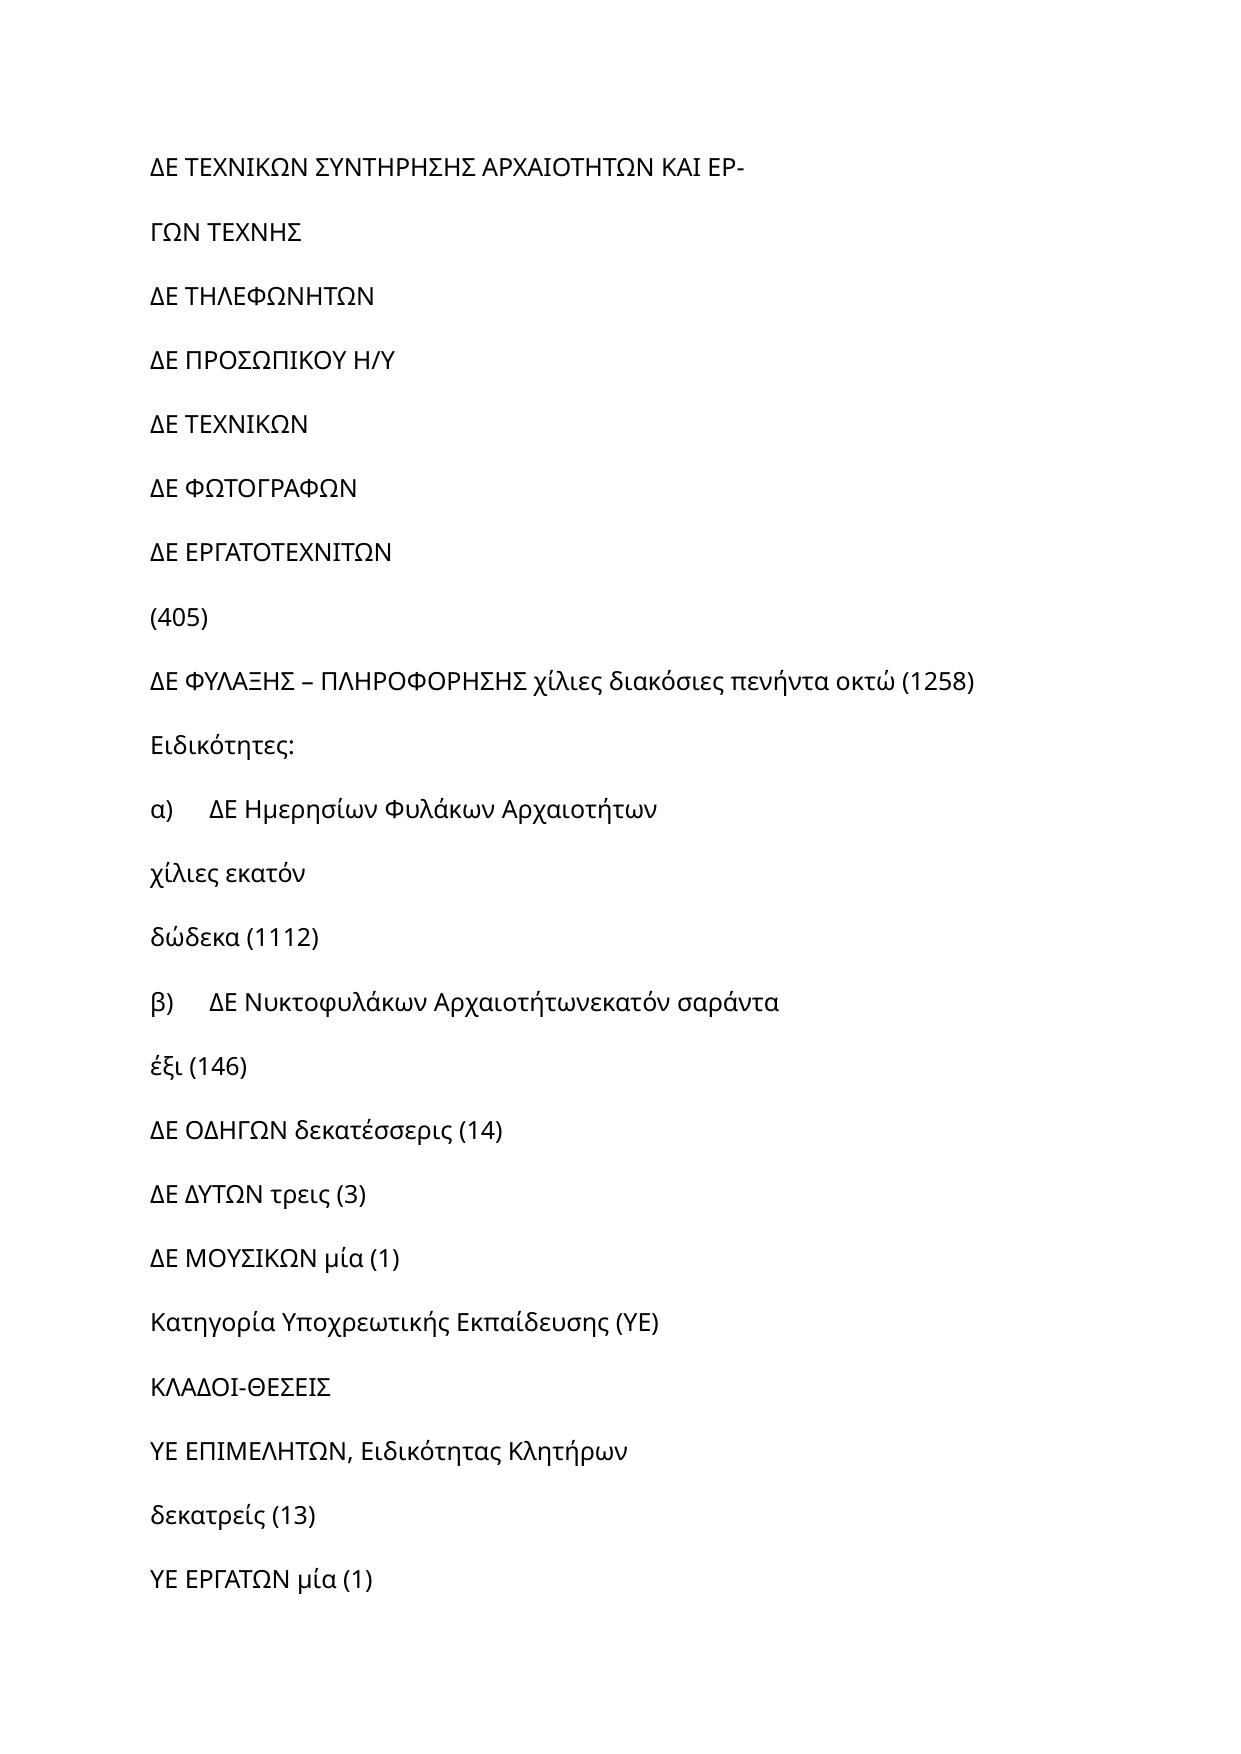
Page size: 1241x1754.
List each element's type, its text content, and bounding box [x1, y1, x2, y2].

text ΔΕ ΜΟΥΣΙΚΩΝ μία (1) [150, 1241, 1090, 1275]
text δώδεκα (1112) [150, 920, 1090, 954]
text (405) [150, 599, 1090, 633]
list α) ΔΕ Ημερησίων Φυλάκων Αρχαιοτήτων [150, 792, 1090, 826]
text ΥΕ ΕΠΙΜΕΛΗΤΩΝ, Ειδικότητας Κλητήρων [150, 1433, 1090, 1467]
text ΔΕ ΠΡΟΣΩΠΙΚΟΥ Η/Υ [150, 342, 1090, 377]
text ΓΩΝ ΤΕΧΝΗΣ [150, 214, 1090, 248]
text έξι (146) [150, 1048, 1090, 1082]
text ΔΕ ΟΔΗΓΩΝ δεκατέσσερις (14) [150, 1112, 1090, 1147]
text ΔΕ ΤΗΛΕΦΩΝΗΤΩΝ [150, 278, 1090, 312]
text Ειδικότητες: [150, 727, 1090, 762]
text ΔΕ ΕΡΓΑΤΟΤΕΧΝΙΤΩΝ [150, 535, 1090, 569]
text ΔΕ ΤΕΧΝΙΚΩΝ [150, 407, 1090, 441]
list β) ΔΕ Νυκτοφυλάκων Αρχαιοτήτωνεκατόν σαράντα [150, 984, 1090, 1018]
text ΔΕ ΤΕΧΝΙΚΩΝ ΣΥΝΤΗΡΗΣΗΣ ΑΡΧΑΙΟΤΗΤΩΝ ΚΑΙ ΕΡ- [150, 150, 1090, 184]
text χίλιες εκατόν [150, 856, 1090, 890]
text ΔΕ ΦΥΛΑΞΗΣ – ΠΛΗΡΟΦΟΡΗΣΗΣ χίλιες διακόσιες πενήντα οκτώ (1258) [150, 663, 1090, 697]
text δεκατρείς (13) [150, 1497, 1090, 1532]
text ΚΛΑΔΟΙ-ΘΕΣΕΙΣ [150, 1369, 1090, 1403]
text Κατηγορία Υποχρεωτικής Εκπαίδευσης (ΥΕ) [150, 1305, 1090, 1339]
text ΔΕ ΦΩΤΟΓΡΑΦΩΝ [150, 471, 1090, 505]
text ΔΕ ΔΥΤΩΝ τρεις (3) [150, 1177, 1090, 1211]
text ΥΕ ΕΡΓΑΤΩΝ μία (1) [150, 1562, 1090, 1596]
